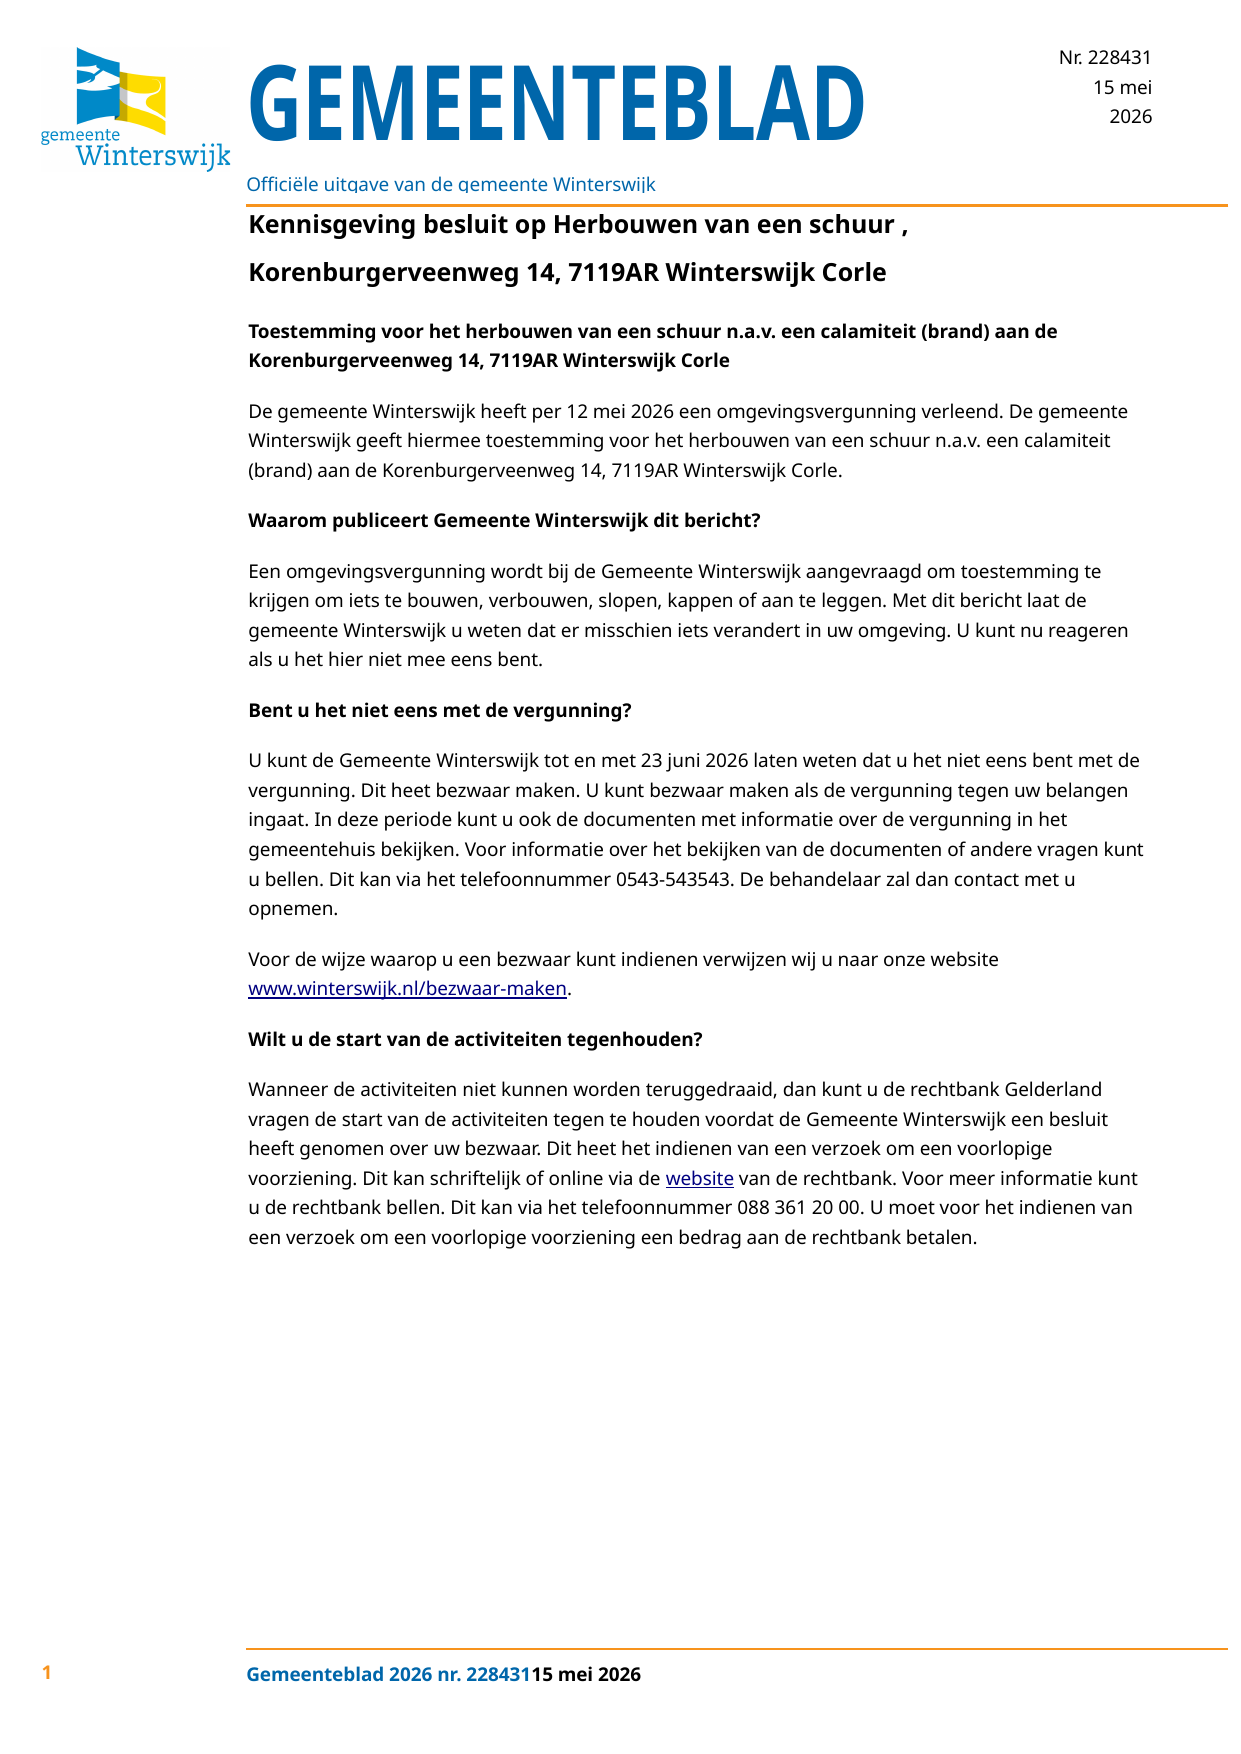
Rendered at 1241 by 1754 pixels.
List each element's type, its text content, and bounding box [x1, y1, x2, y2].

picture [225, 153, 231, 162]
text Kennisgeving besluit op Herbouwen van een schuur , Korenburgerveenweg 14, 7119AR Winterswijk Corle [248, 207, 1152, 288]
text Een omgevingsvergunning wordt bij de Gemeente Winterswijk aangevraagd om toestemming te krijgen om iets te bouwen, verbouwen, slopen, kappen of aan te leggen. Met dit bericht laat de gemeente Winterswijk u weten dat er misschien iets verandert in uw omgeving. U kunt nu reageren als u het hier niet mee eens bent. [248, 558, 1152, 672]
text Bent u het niet eens met de vergunning? [248, 697, 1152, 723]
text Toestemming voor het herbouwen van een schuur n.a.v. een calamiteit (brand) aan de Korenburgerveenweg 14, 7119AR Winterswijk Corle [248, 318, 1152, 373]
text Voor de wijze waarop u een bezwaar kunt indienen verwijzen wij u naar onze website www.winterswijk.nl/bezwaar-maken. [248, 946, 1152, 1001]
picture [41, 47, 231, 172]
text Waarom publiceert Gemeente Winterswijk dit bericht? [248, 507, 1152, 533]
text Wilt u de start van de activiteiten tegenhouden? [248, 1026, 1152, 1052]
text De gemeente Winterswijk heeft per 12 mei 2026 een omgevingsvergunning verleend. De gemeente Winterswijk geeft hiermee toestemming voor het herbouwen van een schuur n.a.v. een calamiteit (brand) aan de Korenburgerveenweg 14, 7119AR Winterswijk Corle. [248, 398, 1152, 483]
text U kunt de Gemeente Winterswijk tot en met 23 juni 2026 laten weten dat u het niet eens bent met de vergunning. Dit heet bezwaar maken. U kunt bezwaar maken als de vergunning tegen uw belangen ingaat. In deze periode kunt u ook de documenten met informatie over de vergunning in het gemeentehuis bekijken. Voor informatie over het bekijken van de documenten of andere vragen kunt u bellen. Dit kan via het telefoonnummer 0543-543543. De behandelaar zal dan contact met u opnemen. [248, 747, 1152, 921]
text Wanneer de activiteiten niet kunnen worden teruggedraaid, dan kunt u de rechtbank Gelderland vragen de start van de activiteiten tegen te houden voordat de Gemeente Winterswijk een besluit heeft genomen over uw bezwaar. Dit heet het indienen van een verzoek om een voorlopige voorziening. Dit kan schriftelijk of online via de website van de rechtbank. Voor meer informatie kunt u de rechtbank bellen. Dit kan via het telefoonnummer 088 361 20 00. U moet voor het indienen van een verzoek om een voorlopige voorziening een bedrag aan de rechtbank betalen. [248, 1076, 1152, 1250]
